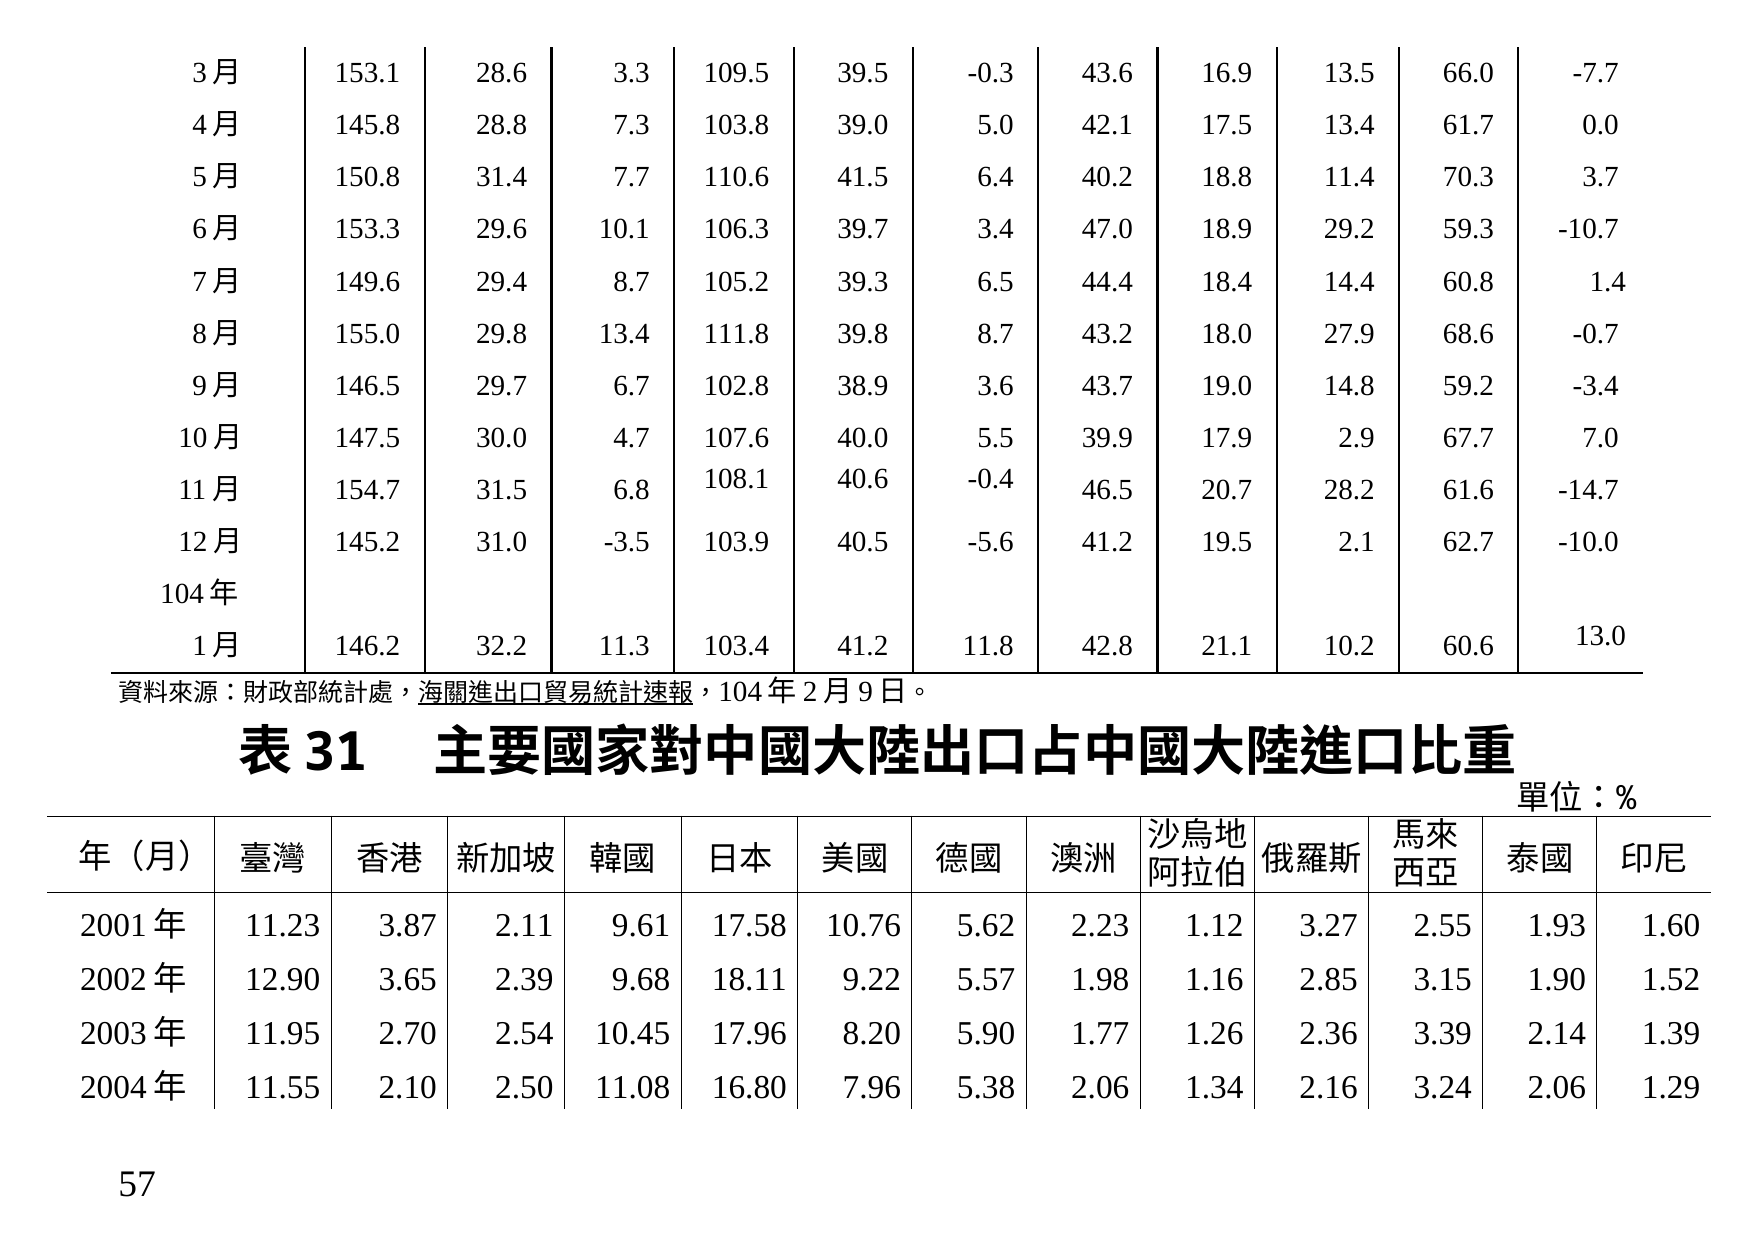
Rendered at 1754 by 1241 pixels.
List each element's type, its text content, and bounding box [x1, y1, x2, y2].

table_cell 19.5 [1159, 516, 1276, 568]
table_cell 9月 [111, 360, 304, 412]
table_header 俄羅斯 [1255, 817, 1368, 892]
table_header 新加坡 [448, 817, 564, 892]
table_cell -0.3 [914, 47, 1037, 99]
table_cell -14.7 [1519, 464, 1643, 516]
table_cell 13.4 [1278, 99, 1398, 151]
table_cell [1159, 568, 1276, 620]
table_cell 3.24 [1369, 1055, 1482, 1109]
table_cell 18.4 [1159, 256, 1276, 308]
table_cell 2003年 [47, 1001, 214, 1055]
table_cell 39.0 [795, 99, 912, 151]
table_header 德國 [912, 817, 1026, 892]
table_cell -0.7 [1519, 308, 1643, 360]
table_cell 31.0 [426, 516, 550, 568]
table_cell 6.7 [553, 360, 673, 412]
table_cell 2.06 [1483, 1055, 1596, 1109]
text 資料來源：財政部統計處，海關進出口貿易統計速報，104年2月9日。 [118, 674, 1636, 708]
table_cell 16.9 [1159, 47, 1276, 99]
table_cell 59.3 [1400, 204, 1517, 256]
table_cell 38.9 [795, 360, 912, 412]
table_cell 9.61 [565, 893, 681, 947]
table_cell 102.8 [675, 360, 793, 412]
table_cell [426, 568, 550, 620]
table_cell 21.1 [1159, 620, 1276, 672]
table_header 印尼 [1597, 817, 1711, 892]
table_cell 5.57 [912, 947, 1026, 1001]
table_cell 103.4 [675, 620, 793, 672]
table_cell 5.90 [912, 1001, 1026, 1055]
table_cell 3.65 [332, 947, 447, 1001]
table_cell 2.06 [1027, 1055, 1140, 1109]
table_cell 11.95 [215, 1001, 331, 1055]
table_cell 2.55 [1369, 893, 1482, 947]
table_cell 14.8 [1278, 360, 1398, 412]
table_cell 18.9 [1159, 204, 1276, 256]
table_cell 10.76 [798, 893, 911, 947]
table_cell 12.90 [215, 947, 331, 1001]
table_cell [914, 568, 1037, 620]
table_cell 108.1 [675, 464, 793, 516]
table_cell 41.2 [795, 620, 912, 672]
table_cell 32.2 [426, 620, 550, 672]
table_cell 0.0 [1519, 99, 1643, 151]
table_cell 44.4 [1039, 256, 1156, 308]
table_cell 11.08 [565, 1055, 681, 1109]
table_cell 147.5 [306, 412, 424, 464]
table_cell 39.5 [795, 47, 912, 99]
table_cell 3月 [111, 47, 304, 99]
table_cell 2.10 [332, 1055, 447, 1109]
table_cell 11.4 [1278, 151, 1398, 203]
table_cell 1.34 [1141, 1055, 1254, 1109]
table_cell 6月 [111, 204, 304, 256]
table_cell 31.4 [426, 151, 550, 203]
table_cell 3.6 [914, 360, 1037, 412]
table_cell [306, 568, 424, 620]
table_cell 17.58 [682, 893, 797, 947]
table_cell 2.11 [448, 893, 564, 947]
table_cell 60.6 [1400, 620, 1517, 672]
table_cell 17.9 [1159, 412, 1276, 464]
table_cell [553, 568, 673, 620]
table_cell 12月 [111, 516, 304, 568]
table_cell 46.5 [1039, 464, 1156, 516]
table_cell 41.5 [795, 151, 912, 203]
table_cell 103.9 [675, 516, 793, 568]
text 單位：% [118, 786, 1636, 816]
table_cell 13.4 [553, 308, 673, 360]
table_cell -3.5 [553, 516, 673, 568]
table_cell 2.36 [1255, 1001, 1368, 1055]
table_cell 40.2 [1039, 151, 1156, 203]
table_cell 5.62 [912, 893, 1026, 947]
table_cell 2.9 [1278, 412, 1398, 464]
table_cell 40.0 [795, 412, 912, 464]
table_cell 7.0 [1519, 412, 1643, 464]
table_cell -0.4 [914, 464, 1037, 516]
table_cell 6.8 [553, 464, 673, 516]
table_cell 2.50 [448, 1055, 564, 1109]
table_cell 3.4 [914, 204, 1037, 256]
table_cell 3.39 [1369, 1001, 1482, 1055]
table_cell 42.8 [1039, 620, 1156, 672]
table_cell 5月 [111, 151, 304, 203]
table_cell 2.14 [1483, 1001, 1596, 1055]
table_cell [675, 568, 793, 620]
table_cell 5.5 [914, 412, 1037, 464]
subtitle 表31 主要國家對中國大陸出口占中國大陸進口比重 [118, 708, 1636, 786]
table_cell 7.7 [553, 151, 673, 203]
table_header 沙烏地阿拉伯 [1141, 817, 1254, 892]
table_cell 1.16 [1141, 947, 1254, 1001]
table_cell 109.5 [675, 47, 793, 99]
table_cell 1.60 [1597, 893, 1711, 947]
table_cell 3.15 [1369, 947, 1482, 1001]
table_cell 103.8 [675, 99, 793, 151]
table_cell 9.68 [565, 947, 681, 1001]
table_cell 70.3 [1400, 151, 1517, 203]
table_cell 2.39 [448, 947, 564, 1001]
table_cell 39.9 [1039, 412, 1156, 464]
table_cell 29.4 [426, 256, 550, 308]
table_cell 149.6 [306, 256, 424, 308]
table_cell 8.20 [798, 1001, 911, 1055]
table_cell 145.8 [306, 99, 424, 151]
table_cell 29.2 [1278, 204, 1398, 256]
table_cell 3.27 [1255, 893, 1368, 947]
table_cell -7.7 [1519, 47, 1643, 99]
table_cell [1278, 568, 1398, 620]
table_cell 60.8 [1400, 256, 1517, 308]
table_cell 28.8 [426, 99, 550, 151]
table_cell 4月 [111, 99, 304, 151]
table_cell 18.0 [1159, 308, 1276, 360]
table_cell 2.70 [332, 1001, 447, 1055]
table_cell 7.96 [798, 1055, 911, 1109]
table_cell 2.23 [1027, 893, 1140, 947]
table_cell 2.85 [1255, 947, 1368, 1001]
table_cell 61.7 [1400, 99, 1517, 151]
table_cell 67.7 [1400, 412, 1517, 464]
table_cell 5.0 [914, 99, 1037, 151]
table_cell 29.8 [426, 308, 550, 360]
table_cell 8.7 [914, 308, 1037, 360]
table_cell 1.77 [1027, 1001, 1140, 1055]
table_cell 47.0 [1039, 204, 1156, 256]
table_cell 1.12 [1141, 893, 1254, 947]
table_header 年（月） [47, 817, 214, 892]
table_cell 39.8 [795, 308, 912, 360]
table_cell 10.2 [1278, 620, 1398, 672]
table_cell 11.8 [914, 620, 1037, 672]
table_cell 18.8 [1159, 151, 1276, 203]
table_header 美國 [798, 817, 911, 892]
table_cell -3.4 [1519, 360, 1643, 412]
table_cell 8.7 [553, 256, 673, 308]
table_cell 1.52 [1597, 947, 1711, 1001]
table_header 泰國 [1483, 817, 1596, 892]
table_cell 1.90 [1483, 947, 1596, 1001]
table_cell -10.7 [1519, 204, 1643, 256]
table_cell 5.38 [912, 1055, 1026, 1109]
table_cell 105.2 [675, 256, 793, 308]
table_cell 1.98 [1027, 947, 1140, 1001]
table_cell 59.2 [1400, 360, 1517, 412]
table_cell 31.5 [426, 464, 550, 516]
table_cell 3.87 [332, 893, 447, 947]
table_cell 9.22 [798, 947, 911, 1001]
table_cell 43.6 [1039, 47, 1156, 99]
table_cell 41.2 [1039, 516, 1156, 568]
table_cell 146.5 [306, 360, 424, 412]
table_cell 10.45 [565, 1001, 681, 1055]
table_cell 11.3 [553, 620, 673, 672]
table_cell -10.0 [1519, 516, 1643, 568]
table_cell 2001年 [47, 893, 214, 947]
table_cell 20.7 [1159, 464, 1276, 516]
table_cell 6.5 [914, 256, 1037, 308]
table_cell 1.93 [1483, 893, 1596, 947]
table_cell 40.5 [795, 516, 912, 568]
table_cell 28.2 [1278, 464, 1398, 516]
table_cell 107.6 [675, 412, 793, 464]
table_cell 19.0 [1159, 360, 1276, 412]
table_cell 42.1 [1039, 99, 1156, 151]
table_cell 11.55 [215, 1055, 331, 1109]
table_cell 110.6 [675, 151, 793, 203]
table_cell 155.0 [306, 308, 424, 360]
table_cell 13.5 [1278, 47, 1398, 99]
table_cell 43.2 [1039, 308, 1156, 360]
table_cell [1519, 568, 1643, 620]
table_cell 30.0 [426, 412, 550, 464]
table_cell 14.4 [1278, 256, 1398, 308]
table_cell [1400, 568, 1517, 620]
table_cell 18.11 [682, 947, 797, 1001]
table_cell 39.3 [795, 256, 912, 308]
table_cell 6.4 [914, 151, 1037, 203]
table_cell 145.2 [306, 516, 424, 568]
table_cell 7月 [111, 256, 304, 308]
table_cell 4.7 [553, 412, 673, 464]
table_cell -5.6 [914, 516, 1037, 568]
table_cell 153.3 [306, 204, 424, 256]
table_cell 40.6 [795, 464, 912, 516]
table_cell 2.1 [1278, 516, 1398, 568]
table_cell 11.23 [215, 893, 331, 947]
table_cell 2.16 [1255, 1055, 1368, 1109]
table_cell 8月 [111, 308, 304, 360]
table_header 馬來 西亞 [1369, 817, 1482, 892]
table_cell 10.1 [553, 204, 673, 256]
table_cell [1039, 568, 1156, 620]
table_cell 111.8 [675, 308, 793, 360]
table_cell 154.7 [306, 464, 424, 516]
table_cell 1月 [111, 620, 304, 672]
table_header 香港 [332, 817, 447, 892]
table_cell 61.6 [1400, 464, 1517, 516]
table_cell 153.1 [306, 47, 424, 99]
table_cell 39.7 [795, 204, 912, 256]
table_cell 29.7 [426, 360, 550, 412]
table_cell 150.8 [306, 151, 424, 203]
table_cell 17.96 [682, 1001, 797, 1055]
table_cell 43.7 [1039, 360, 1156, 412]
table_cell 1.4 [1519, 256, 1643, 308]
table_cell 13.0 [1519, 620, 1643, 672]
table_cell [795, 568, 912, 620]
table_cell 17.5 [1159, 99, 1276, 151]
table_cell 29.6 [426, 204, 550, 256]
table_cell 27.9 [1278, 308, 1398, 360]
table_header 韓國 [565, 817, 681, 892]
table_cell 2.54 [448, 1001, 564, 1055]
table_cell 16.80 [682, 1055, 797, 1109]
table_cell 1.29 [1597, 1055, 1711, 1109]
table_cell 106.3 [675, 204, 793, 256]
table_cell 68.6 [1400, 308, 1517, 360]
table_cell 62.7 [1400, 516, 1517, 568]
table_header 澳洲 [1027, 817, 1140, 892]
table_cell 28.6 [426, 47, 550, 99]
table_cell 3.7 [1519, 151, 1643, 203]
table_cell 10月 [111, 412, 304, 464]
table_cell 1.26 [1141, 1001, 1254, 1055]
table_cell 66.0 [1400, 47, 1517, 99]
table_cell 7.3 [553, 99, 673, 151]
table_cell 1.39 [1597, 1001, 1711, 1055]
table_cell 2004年 [47, 1055, 214, 1109]
table_header 臺灣 [215, 817, 331, 892]
table_cell 3.3 [553, 47, 673, 99]
table_cell 11月 [111, 464, 304, 516]
table_cell 146.2 [306, 620, 424, 672]
table_cell 104年 [111, 568, 304, 620]
table_cell 2002年 [47, 947, 214, 1001]
table_header 日本 [682, 817, 797, 892]
